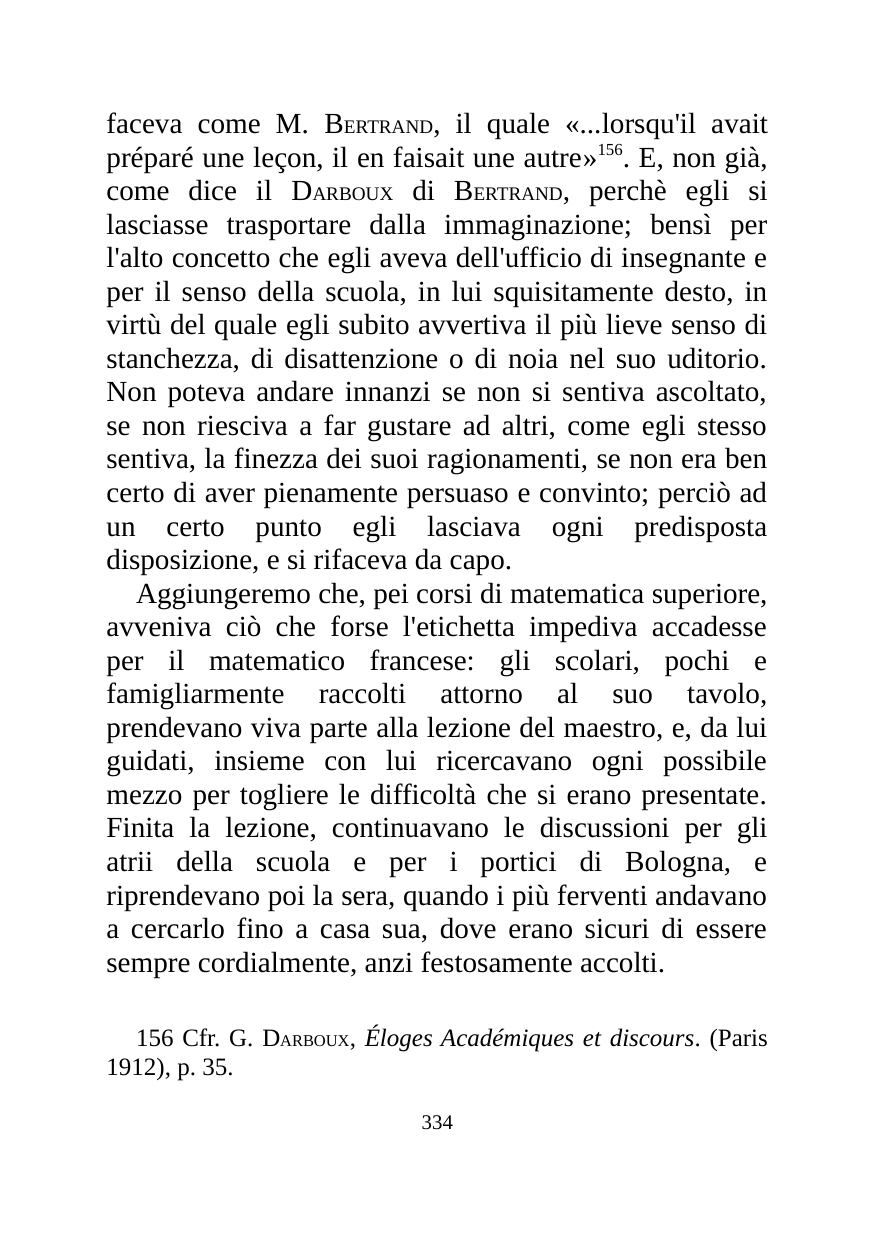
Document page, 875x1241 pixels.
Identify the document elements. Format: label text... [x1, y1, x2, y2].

text faceva come M. Bertrand, il quale «...lorsqu'il avait préparé une leçon, il en faisait une autre». E, non già, come dice il Darboux di Bertrand, perchè egli si lasciasse trasportare dalla immaginazione; bensì per l'alto concetto che egli aveva dell'ufficio di insegnante e per il senso della scuola, in lui squisitamente desto, in virtù del quale egli subito avvertiva il più lieve senso di stanchezza, di disattenzione o di noia nel suo uditorio. Non poteva andare innanzi se non si sentiva ascoltato, se non riesciva a far gustare ad altri, come egli stesso sentiva, la finezza dei suoi ragionamenti, se non era ben certo di aver pienamente persuaso e convinto; perciò ad un certo punto egli lasciava ogni predisposta disposizione, e si rifaceva da capo. [106, 106, 768, 576]
text Cfr. G. Darboux, Éloges Académiques et discours. (Paris 1912), p. 35. [106, 1023, 768, 1080]
text Aggiungeremo che, pei corsi di matematica superiore, avveniva ciò che forse l'etichetta impediva accadesse per il matematico francese: gli scolari, pochi e famigliarmente raccolti attorno al suo tavolo, prendevano viva parte alla lezione del maestro, e, da lui guidati, insieme con lui ricercavano ogni possibile mezzo per togliere le difficoltà che si erano presentate. Finita la lezione, continuavano le discussioni per gli atrii della scuola e per i portici di Bologna, e riprendevano poi la sera, quando i più ferventi andavano a cercarlo fino a casa sua, dove erano sicuri di essere sempre cordialmente, anzi festosamente accolti. [106, 576, 768, 978]
